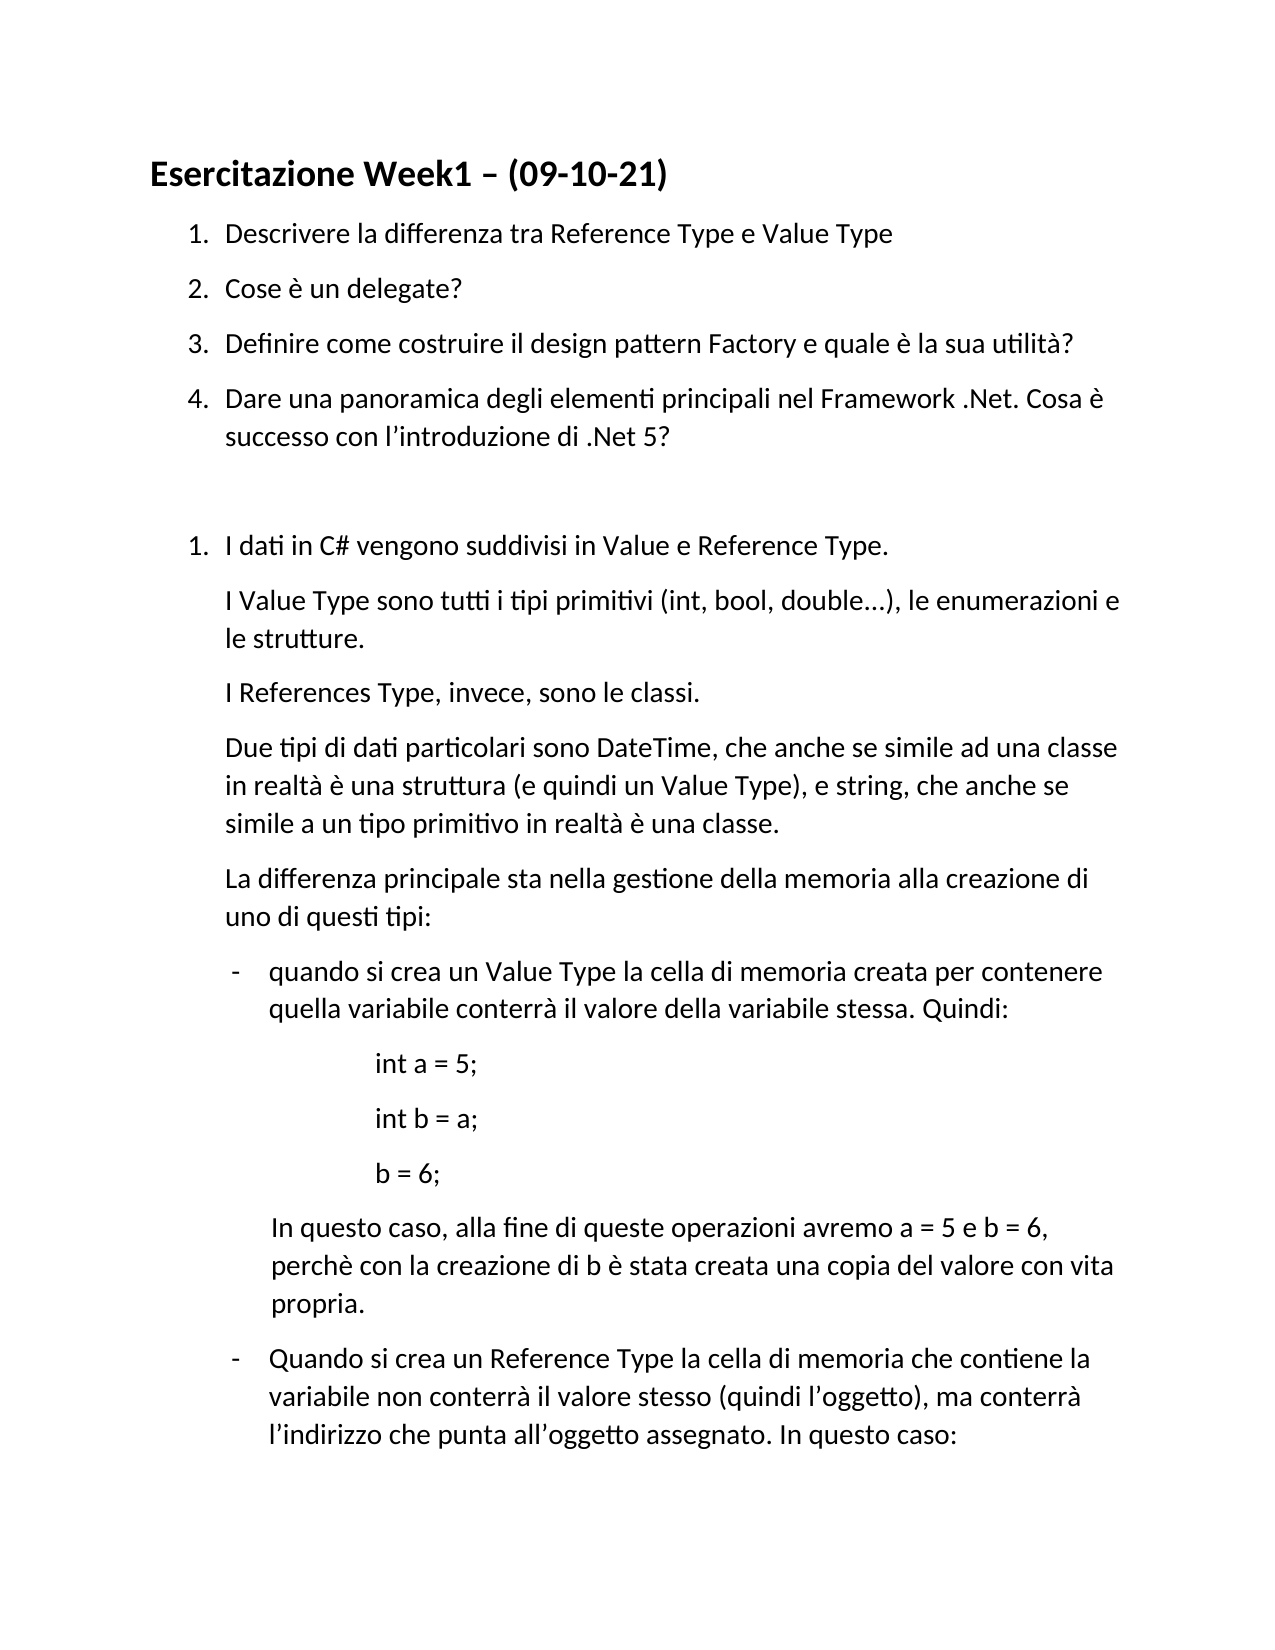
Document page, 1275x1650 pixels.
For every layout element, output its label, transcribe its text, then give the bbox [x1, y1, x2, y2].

list quando si crea un Value Type la cella di memoria creata per contenere quella variabile conterrà il valore della variabile stessa. Quindi: [231, 953, 1125, 1026]
list int a = 5; [375, 1045, 1125, 1081]
text Esercitazione Week1 – (09-10-21) [150, 150, 1125, 196]
list Quando si crea un Reference Type la cella di memoria che contiene la variabile non conterrà il valore stesso (quindi l’oggetto), ma conterrà l’indirizzo che punta all’oggetto assegnato. In questo caso: [231, 1340, 1125, 1452]
list I dati in C# vengono suddivisi in Value e Reference Type. [187, 527, 1125, 563]
list La differenza principale sta nella gestione della memoria alla creazione di uno di questi tipi: [225, 860, 1125, 933]
list Dare una panoramica degli elementi principali nel Framework .Net. Cosa è successo con l’introduzione di .Net 5? [187, 380, 1125, 453]
list b = 6; [375, 1155, 1125, 1190]
list I References Type, invece, sono le classi. [225, 674, 1125, 710]
list int b = a; [375, 1100, 1125, 1136]
list Descrivere la differenza tra Reference Type e Value Type [187, 216, 1125, 251]
list Due tipi di dati particolari sono DateTime, che anche se simile ad una classe in realtà è una struttura (e quindi un Value Type), e string, che anche se simile a un tipo primitivo in realtà è una classe. [225, 729, 1125, 841]
list Definire come costruire il design pattern Factory e quale è la sua utilità? [187, 325, 1125, 361]
list I Value Type sono tutti i tipi primitivi (int, bool, double...), le enumerazioni e le strutture. [225, 582, 1125, 655]
text In questo caso, alla fine di queste operazioni avremo a = 5 e b = 6, perchè con la creazione di b è stata creata una copia del valore con vita propria. [271, 1209, 1125, 1321]
list Cose è un delegate? [187, 270, 1125, 306]
